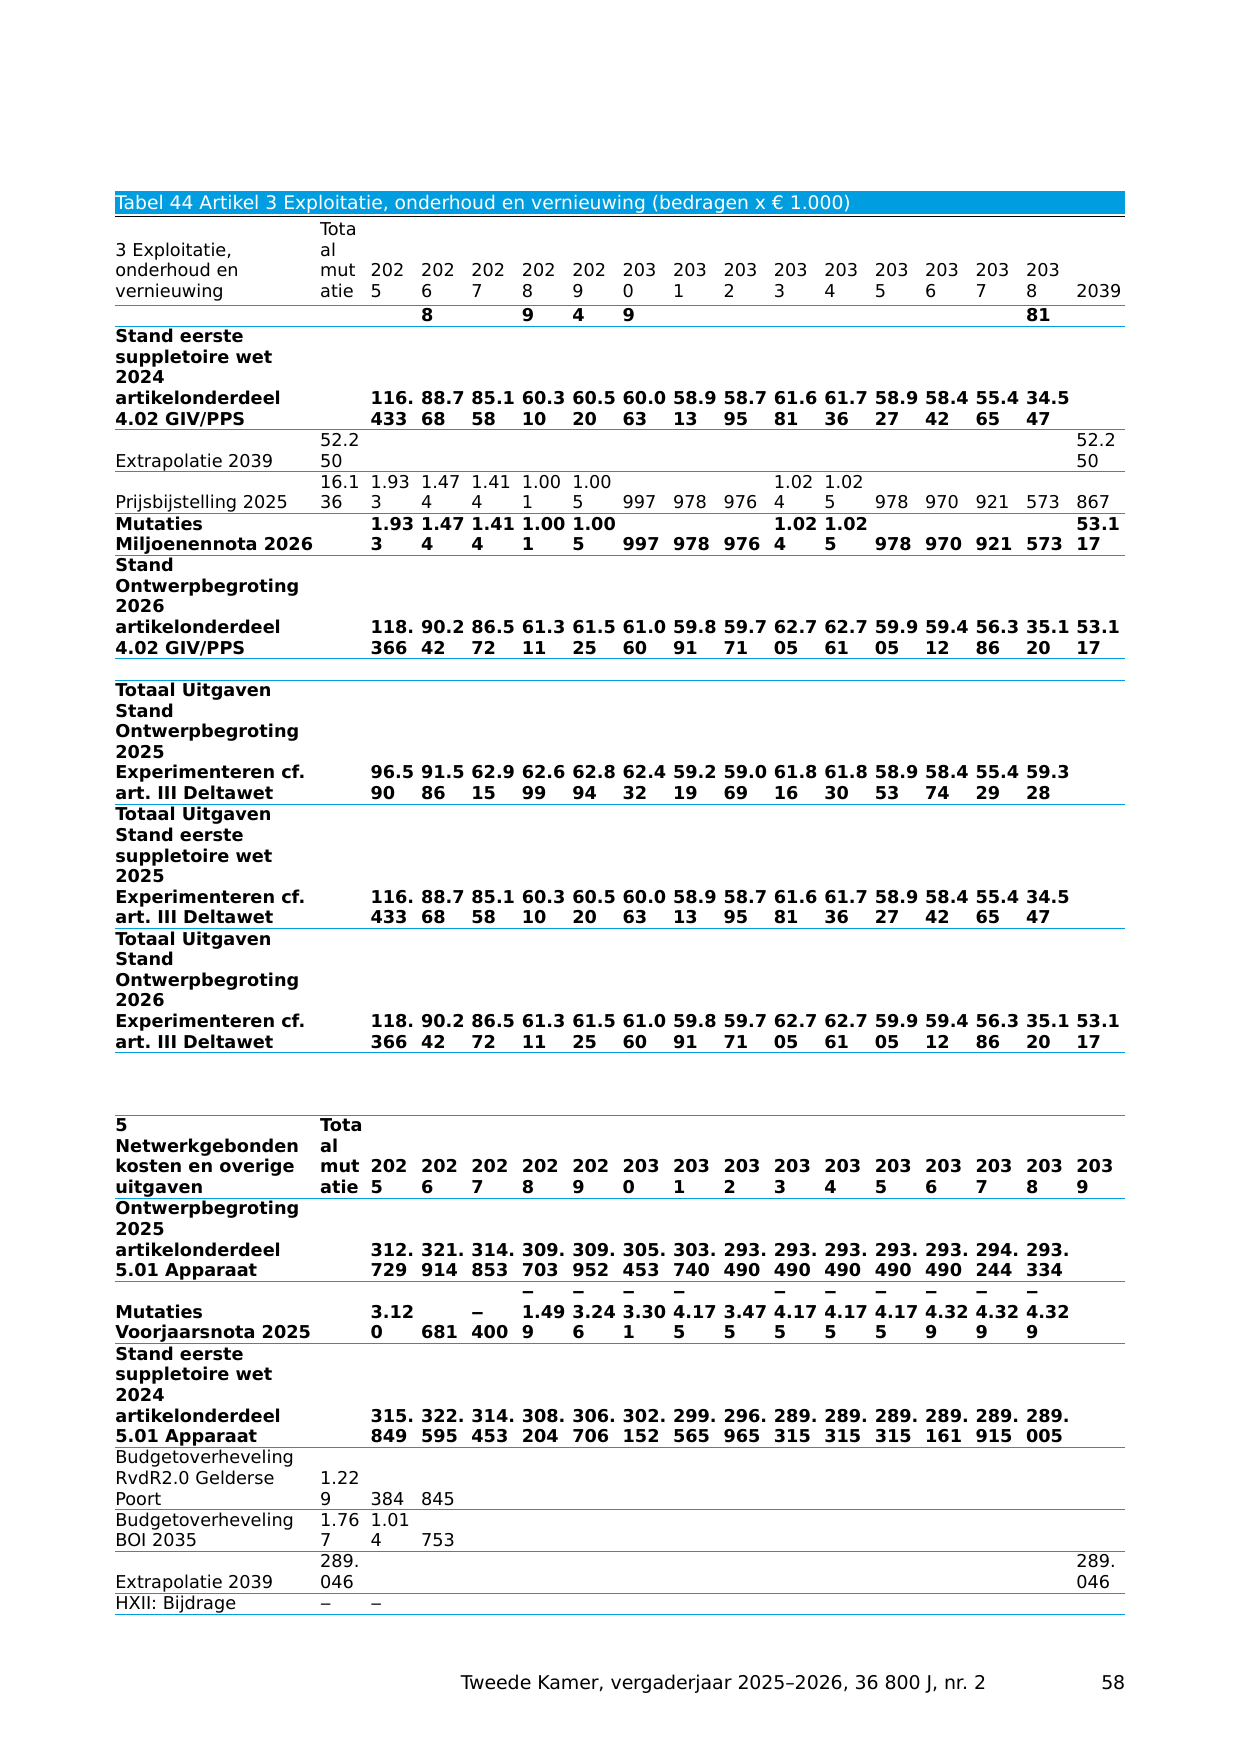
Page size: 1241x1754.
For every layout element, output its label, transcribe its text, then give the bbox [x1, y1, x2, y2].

table_cell 116.433 [368, 805, 418, 928]
table_cell 2032 [720, 1116, 771, 1198]
table_cell 294.244 [973, 1199, 1023, 1281]
table_cell 58.913 [670, 805, 720, 928]
table_cell 997 [620, 514, 670, 555]
table_cell 2031 [670, 217, 720, 304]
table_cell 86.572 [468, 929, 519, 1052]
table_cell [771, 1094, 821, 1115]
table_cell 60.310 [519, 327, 569, 429]
table_cell [368, 1094, 418, 1115]
table_cell 96.590 [368, 681, 418, 804]
table_cell 289.046 [1073, 1552, 1125, 1593]
table_cell [368, 430, 418, 471]
table_cell [1023, 430, 1073, 471]
table_cell 976 [720, 472, 771, 513]
table_cell [872, 430, 922, 471]
table_cell [922, 430, 972, 471]
table_cell 59.412 [922, 556, 972, 658]
table_cell [670, 1552, 720, 1593]
table_cell [620, 1594, 670, 1614]
table_cell 62.761 [821, 929, 872, 1052]
table_cell [115, 1094, 317, 1115]
table_cell [720, 1094, 771, 1115]
table_cell [569, 1448, 619, 1509]
table_cell 16.136 [317, 472, 367, 513]
table_cell 2039 [1073, 217, 1125, 304]
table_cell [670, 1448, 720, 1509]
table_cell 921 [973, 472, 1023, 513]
table_cell 2036 [922, 217, 972, 304]
table_cell 55.429 [973, 681, 1023, 804]
table_cell [317, 1344, 367, 1447]
table_cell [670, 1510, 720, 1551]
table_cell [821, 1510, 872, 1551]
table_cell [872, 1448, 922, 1509]
table_cell [771, 430, 821, 471]
table_cell 1.414 [468, 472, 519, 513]
table_cell 60.310 [519, 805, 569, 928]
table_cell 289.046 [317, 1552, 367, 1593]
table_cell 86.572 [468, 556, 519, 658]
table_cell 293.490 [922, 1199, 972, 1281]
table_cell 1.933 [368, 514, 418, 555]
table_cell [620, 1448, 670, 1509]
table_cell [973, 1510, 1023, 1551]
table_cell [468, 1552, 519, 1593]
table_cell [1073, 1094, 1125, 1115]
table_cell [620, 1552, 670, 1593]
table_cell [771, 1448, 821, 1509]
table_cell [368, 1053, 418, 1073]
table_cell [1073, 1594, 1125, 1614]
table_cell 573 [1023, 472, 1073, 513]
table_cell ‒ 4.175 [821, 1282, 872, 1343]
table_cell 61.060 [620, 556, 670, 658]
table_cell [821, 659, 872, 679]
table_cell 62.705 [771, 556, 821, 658]
table_cell ‒ [368, 1594, 418, 1614]
table_cell [1073, 1199, 1125, 1281]
table_cell [468, 1074, 519, 1094]
table_cell [519, 1094, 569, 1115]
table_cell [620, 1510, 670, 1551]
table_cell [1073, 1282, 1125, 1343]
table_cell 970 [922, 472, 972, 513]
table_cell 2028 [519, 1116, 569, 1198]
table_cell [1023, 1448, 1073, 1509]
table_cell [872, 1552, 922, 1593]
table_cell 2030 [620, 217, 670, 304]
table_cell [821, 306, 872, 326]
table_cell ‒ [317, 1594, 367, 1614]
table_cell Budgetoverheveling RvdR2.0 Gelderse Poort [115, 1448, 317, 1509]
table_cell [670, 1594, 720, 1614]
table_cell 53.117 [1073, 556, 1125, 658]
table_cell [1023, 1552, 1073, 1593]
table_cell [872, 659, 922, 679]
table_cell 2032 [720, 217, 771, 304]
table_cell 321.914 [418, 1199, 468, 1281]
table_cell [922, 306, 972, 326]
table_cell 293.490 [872, 1199, 922, 1281]
table_cell 58.927 [872, 327, 922, 429]
table_cell [922, 1448, 972, 1509]
table_cell [922, 1594, 972, 1614]
table_cell [317, 556, 367, 658]
table_cell [670, 1074, 720, 1094]
table_cell 35.120 [1023, 556, 1073, 658]
table_cell 59.412 [922, 929, 972, 1052]
table_cell 314.453 [468, 1344, 519, 1447]
table_cell 978 [670, 472, 720, 513]
table_cell 293.490 [720, 1199, 771, 1281]
table_cell [368, 1552, 418, 1593]
table_cell [418, 1074, 468, 1094]
table_cell [922, 1074, 972, 1094]
table_cell Totaal Uitgaven Stand eerste suppletoire wet 2025 Experimenteren cf. art. III Deltawet [115, 805, 317, 928]
table_cell 2035 [872, 1116, 922, 1198]
table_cell 53.117 [1073, 929, 1125, 1052]
table_cell [418, 1594, 468, 1614]
table_cell 1.001 [519, 472, 569, 513]
table_cell [821, 1448, 872, 1509]
table_cell Extrapolatie 2039 [115, 430, 317, 471]
table_cell 88.768 [418, 327, 468, 429]
table_cell [1073, 1053, 1125, 1073]
table_cell [317, 327, 367, 429]
table_cell Totaal mutatie [317, 217, 367, 304]
table_cell 58.913 [670, 327, 720, 429]
table_cell 1.024 [771, 472, 821, 513]
table_cell [418, 430, 468, 471]
table_cell 59.891 [670, 556, 720, 658]
table_cell Budgetoverheveling BOI 2035 [115, 1510, 317, 1551]
table_cell 62.432 [620, 681, 670, 804]
table_cell 2027 [468, 217, 519, 304]
table_cell [317, 659, 367, 679]
table_cell 978 [872, 514, 922, 555]
table_cell 3.475 [720, 1282, 771, 1343]
table_cell 289.915 [973, 1344, 1023, 1447]
table_cell [821, 1552, 872, 1593]
table_cell [922, 1094, 972, 1115]
table_cell 2038 [1023, 217, 1073, 304]
table_cell [821, 1074, 872, 1094]
table_cell 59.905 [872, 556, 922, 658]
table_cell [872, 1074, 922, 1094]
table_cell ‒ 4.175 [872, 1282, 922, 1343]
table_cell [317, 929, 367, 1052]
table_cell 58.442 [922, 805, 972, 928]
table_cell 312.729 [368, 1199, 418, 1281]
table_cell [670, 430, 720, 471]
table_cell [317, 306, 367, 326]
table_cell 61.830 [821, 681, 872, 804]
table_cell ‒ 3.301 [620, 1282, 670, 1343]
table_cell 2029 [569, 1116, 619, 1198]
table_cell 55.465 [973, 805, 1023, 928]
table_cell [317, 1199, 367, 1281]
table_cell 60.520 [569, 805, 619, 928]
table_cell 2026 [418, 217, 468, 304]
table_cell 59.891 [670, 929, 720, 1052]
table_cell 61.736 [821, 805, 872, 928]
table_cell 1.001 [519, 514, 569, 555]
table_cell 2033 [771, 217, 821, 304]
table_cell 293.334 [1023, 1199, 1073, 1281]
table_cell [620, 1094, 670, 1115]
table_cell [670, 659, 720, 679]
table_cell [468, 1094, 519, 1115]
table_cell Totaal Uitgaven Stand Ontwerpbegroting 2025 Experimenteren cf. art. III Deltawet [115, 681, 317, 804]
table_cell [1023, 1594, 1073, 1614]
table_cell [468, 1448, 519, 1509]
table_cell [519, 1552, 569, 1593]
table_cell 2029 [569, 217, 619, 304]
table_cell [670, 1094, 720, 1115]
table_cell [317, 1282, 367, 1343]
table_cell [973, 1094, 1023, 1115]
table_cell 118.366 [368, 556, 418, 658]
table_cell 1.933 [368, 472, 418, 513]
table_cell [317, 1094, 367, 1115]
table_cell [1023, 1074, 1073, 1094]
table_cell [519, 1510, 569, 1551]
table_cell [620, 659, 670, 679]
table_cell 59.771 [720, 556, 771, 658]
table_cell [1073, 327, 1125, 429]
table_cell [468, 306, 519, 326]
table_cell 289.315 [872, 1344, 922, 1447]
table_cell [1073, 1344, 1125, 1447]
table_cell 867 [1073, 472, 1125, 513]
table_cell [922, 659, 972, 679]
table_cell 302.152 [620, 1344, 670, 1447]
table_cell [368, 1074, 418, 1094]
table_cell [620, 1074, 670, 1094]
table_cell [720, 1594, 771, 1614]
table_cell 2030 [620, 1116, 670, 1198]
table_cell [468, 430, 519, 471]
table_cell 58.795 [720, 327, 771, 429]
table_cell [771, 659, 821, 679]
table_cell 1.767 [317, 1510, 367, 1551]
table_cell [115, 659, 317, 679]
table_cell 305.453 [620, 1199, 670, 1281]
table_cell 62.894 [569, 681, 619, 804]
table_cell [973, 1552, 1023, 1593]
table_cell [519, 430, 569, 471]
table_cell 2037 [973, 1116, 1023, 1198]
table_cell 35.120 [1023, 929, 1073, 1052]
table_cell ‒ 4.175 [670, 1282, 720, 1343]
table_cell ‒ 3.246 [569, 1282, 619, 1343]
table_cell [720, 1074, 771, 1094]
table_cell 90.242 [418, 929, 468, 1052]
table_cell [620, 1053, 670, 1073]
table_cell 1.024 [771, 514, 821, 555]
table_cell 2026 [418, 1116, 468, 1198]
table_cell 61.681 [771, 805, 821, 928]
table_cell 5 Netwerkgebonden kosten en overige uitgaven [115, 1116, 317, 1198]
table_cell [418, 1053, 468, 1073]
table_cell [368, 659, 418, 679]
table_cell [1073, 306, 1125, 326]
table_cell 62.761 [821, 556, 872, 658]
table_cell 2036 [922, 1116, 972, 1198]
table_cell [973, 430, 1023, 471]
table_cell [973, 659, 1023, 679]
table_cell [1023, 1510, 1073, 1551]
table_cell 2034 [821, 1116, 872, 1198]
table_cell [872, 306, 922, 326]
table_cell [519, 659, 569, 679]
table_cell 309.703 [519, 1199, 569, 1281]
table_cell 62.915 [468, 681, 519, 804]
table_cell 289.161 [922, 1344, 972, 1447]
table_cell [620, 430, 670, 471]
table_cell [720, 430, 771, 471]
table_cell [720, 1510, 771, 1551]
table_cell 308.204 [519, 1344, 569, 1447]
table_cell 52.250 [1073, 430, 1125, 471]
table_cell [1073, 805, 1125, 928]
table_cell 91.586 [418, 681, 468, 804]
table_cell 1.005 [569, 514, 619, 555]
table_cell 58.474 [922, 681, 972, 804]
table_cell [317, 805, 367, 928]
table_cell 2037 [973, 217, 1023, 304]
table_cell 1.414 [468, 514, 519, 555]
table_cell 118.366 [368, 929, 418, 1052]
table_cell [1023, 659, 1073, 679]
table_cell 90.242 [418, 556, 468, 658]
table_cell HXII: Bijdrage [115, 1594, 317, 1614]
table_cell ‒ 4.175 [771, 1282, 821, 1343]
table_cell 978 [670, 514, 720, 555]
table_cell [821, 1094, 872, 1115]
table_cell [569, 1594, 619, 1614]
table_cell [468, 659, 519, 679]
table_cell 573 [1023, 514, 1073, 555]
table_cell 59.069 [720, 681, 771, 804]
table_cell 81 [1023, 306, 1073, 326]
table_cell Stand eerste suppletoire wet 2024 artikelonderdeel 4.02 GIV/PPS [115, 327, 317, 429]
table_cell [973, 1074, 1023, 1094]
table_cell [771, 1510, 821, 1551]
table_cell 61.736 [821, 327, 872, 429]
table_cell 116.433 [368, 327, 418, 429]
table_cell [418, 1552, 468, 1593]
table_cell 56.386 [973, 556, 1023, 658]
table_cell [720, 1053, 771, 1073]
table_cell [720, 1552, 771, 1593]
table_cell 2025 [368, 1116, 418, 1198]
table_cell [317, 1074, 367, 1094]
table_cell 289.315 [771, 1344, 821, 1447]
table_cell 61.525 [569, 929, 619, 1052]
table_cell 34.547 [1023, 805, 1073, 928]
table_cell [821, 430, 872, 471]
table_cell [720, 659, 771, 679]
table_cell [569, 659, 619, 679]
table_cell ‒ 1.499 [519, 1282, 569, 1343]
table_cell [872, 1510, 922, 1551]
table_cell 384 [368, 1448, 418, 1509]
table_cell [922, 1510, 972, 1551]
table_cell [821, 1594, 872, 1614]
table_cell 85.158 [468, 327, 519, 429]
table_cell 59.905 [872, 929, 922, 1052]
table_cell 61.681 [771, 327, 821, 429]
table_cell Prijsbijstelling 2025 [115, 472, 317, 513]
table_cell [115, 306, 317, 326]
table_cell ‒ 4.329 [973, 1282, 1023, 1343]
table_cell 58.442 [922, 327, 972, 429]
table_cell [973, 306, 1023, 326]
table_cell 59.328 [1023, 681, 1073, 804]
table_cell [317, 681, 367, 804]
table_cell 3 Exploitatie, onderhoud en vernieuwing [115, 217, 317, 304]
table_cell 1.229 [317, 1448, 367, 1509]
table_cell [922, 1552, 972, 1593]
table_cell 289.005 [1023, 1344, 1073, 1447]
table_cell [519, 1074, 569, 1094]
table_cell [771, 1074, 821, 1094]
table_cell [720, 1448, 771, 1509]
table_cell 2027 [468, 1116, 519, 1198]
table_cell [1073, 1510, 1125, 1551]
table_cell 61.060 [620, 929, 670, 1052]
table_cell [922, 1053, 972, 1073]
table_cell 2031 [670, 1116, 720, 1198]
table_cell [771, 306, 821, 326]
table_cell [1023, 1094, 1073, 1115]
table_cell 88.768 [418, 805, 468, 928]
table_cell 4 [569, 306, 619, 326]
table_cell 60.520 [569, 327, 619, 429]
table_cell 59.219 [670, 681, 720, 804]
table_cell 2039 [1073, 1116, 1125, 1198]
table_cell [872, 1053, 922, 1073]
table_cell 997 [620, 472, 670, 513]
table_cell [519, 1053, 569, 1073]
table_cell 1.025 [821, 514, 872, 555]
table_cell [468, 1510, 519, 1551]
table_cell 3.120 [368, 1282, 418, 1343]
table_cell 61.311 [519, 929, 569, 1052]
table_cell 296.965 [720, 1344, 771, 1447]
table_cell 2038 [1023, 1116, 1073, 1198]
table_cell 921 [973, 514, 1023, 555]
table_cell 976 [720, 514, 771, 555]
table_cell 978 [872, 472, 922, 513]
table_cell 55.465 [973, 327, 1023, 429]
table_cell [468, 1594, 519, 1614]
table_cell [1073, 681, 1125, 804]
table_cell [872, 1094, 922, 1115]
table_cell [1023, 1053, 1073, 1073]
table_cell 2028 [519, 217, 569, 304]
table_cell [569, 1094, 619, 1115]
table_cell Totaal mutatie [317, 1116, 367, 1198]
table_cell 61.816 [771, 681, 821, 804]
table_cell [368, 306, 418, 326]
table_cell 85.158 [468, 805, 519, 928]
table_cell 53.117 [1073, 514, 1125, 555]
table_cell [872, 1594, 922, 1614]
table_cell [317, 514, 367, 555]
table_cell ‒ 4.329 [922, 1282, 972, 1343]
table_cell 58.795 [720, 805, 771, 928]
table_cell Ontwerpbegroting 2025 artikelonderdeel 5.01 Apparaat [115, 1199, 317, 1281]
table_cell 8 [418, 306, 468, 326]
table_cell 56.386 [973, 929, 1023, 1052]
table_cell 62.699 [519, 681, 569, 804]
table_cell 1.014 [368, 1510, 418, 1551]
table_cell [973, 1594, 1023, 1614]
table_cell [115, 1053, 317, 1073]
table_cell 753 [418, 1510, 468, 1551]
table_cell [771, 1053, 821, 1073]
table_cell [569, 1552, 619, 1593]
table_cell [973, 1053, 1023, 1073]
table_cell 289.315 [821, 1344, 872, 1447]
table_cell 58.927 [872, 805, 922, 928]
table_cell 2034 [821, 217, 872, 304]
table_cell [418, 1094, 468, 1115]
table_cell 58.953 [872, 681, 922, 804]
table_cell [569, 1053, 619, 1073]
table_cell 1.025 [821, 472, 872, 513]
table_cell ‒ 400 [468, 1282, 519, 1343]
table_cell 293.490 [771, 1199, 821, 1281]
table_cell [771, 1594, 821, 1614]
table_cell 52.250 [317, 430, 367, 471]
table_cell [771, 1552, 821, 1593]
table_cell [670, 1053, 720, 1073]
table_cell 2033 [771, 1116, 821, 1198]
table_cell [1073, 1448, 1125, 1509]
table_cell 9 [519, 306, 569, 326]
table_cell [519, 1448, 569, 1509]
table_cell [569, 1074, 619, 1094]
table_cell [569, 1510, 619, 1551]
table_cell 2025 [368, 217, 418, 304]
table_cell 61.311 [519, 556, 569, 658]
table_cell Stand eerste suppletoire wet 2024 artikelonderdeel 5.01 Apparaat [115, 1344, 317, 1447]
table_cell 9 [620, 306, 670, 326]
table_cell [1073, 659, 1125, 679]
table_cell Stand Ontwerpbegroting 2026 artikelonderdeel 4.02 GIV/PPS [115, 556, 317, 658]
table_cell 299.565 [670, 1344, 720, 1447]
table_cell Extrapolatie 2039 [115, 1552, 317, 1593]
table_cell 34.547 [1023, 327, 1073, 429]
table_cell 681 [418, 1282, 468, 1343]
table_cell [468, 1053, 519, 1073]
table_cell 1.474 [418, 472, 468, 513]
table_cell ‒ 4.329 [1023, 1282, 1073, 1343]
table_cell 60.063 [620, 327, 670, 429]
table_cell 306.706 [569, 1344, 619, 1447]
table_cell Mutaties Voorjaarsnota 2025 [115, 1282, 317, 1343]
table_cell 315.849 [368, 1344, 418, 1447]
table_cell 60.063 [620, 805, 670, 928]
table_cell 314.853 [468, 1199, 519, 1281]
table_cell [973, 1448, 1023, 1509]
table_cell [519, 1594, 569, 1614]
table_cell [317, 1053, 367, 1073]
table_cell 2035 [872, 217, 922, 304]
table_cell 845 [418, 1448, 468, 1509]
table_cell [115, 1074, 317, 1094]
table_cell Mutaties Miljoenennota 2026 [115, 514, 317, 555]
table_cell 303.740 [670, 1199, 720, 1281]
table_cell 1.005 [569, 472, 619, 513]
table_cell [569, 430, 619, 471]
table_cell [720, 306, 771, 326]
table_cell [1073, 1074, 1125, 1094]
table_cell 1.474 [418, 514, 468, 555]
table_cell 62.705 [771, 929, 821, 1052]
table_cell [418, 659, 468, 679]
table_cell [821, 1053, 872, 1073]
table_cell Totaal Uitgaven Stand Ontwerpbegroting 2026 Experimenteren cf. art. III Deltawet [115, 929, 317, 1052]
table_cell 61.525 [569, 556, 619, 658]
table_cell 59.771 [720, 929, 771, 1052]
table_cell 293.490 [821, 1199, 872, 1281]
table_cell 322.595 [418, 1344, 468, 1447]
table_cell [670, 306, 720, 326]
table_cell 970 [922, 514, 972, 555]
table_cell 309.952 [569, 1199, 619, 1281]
